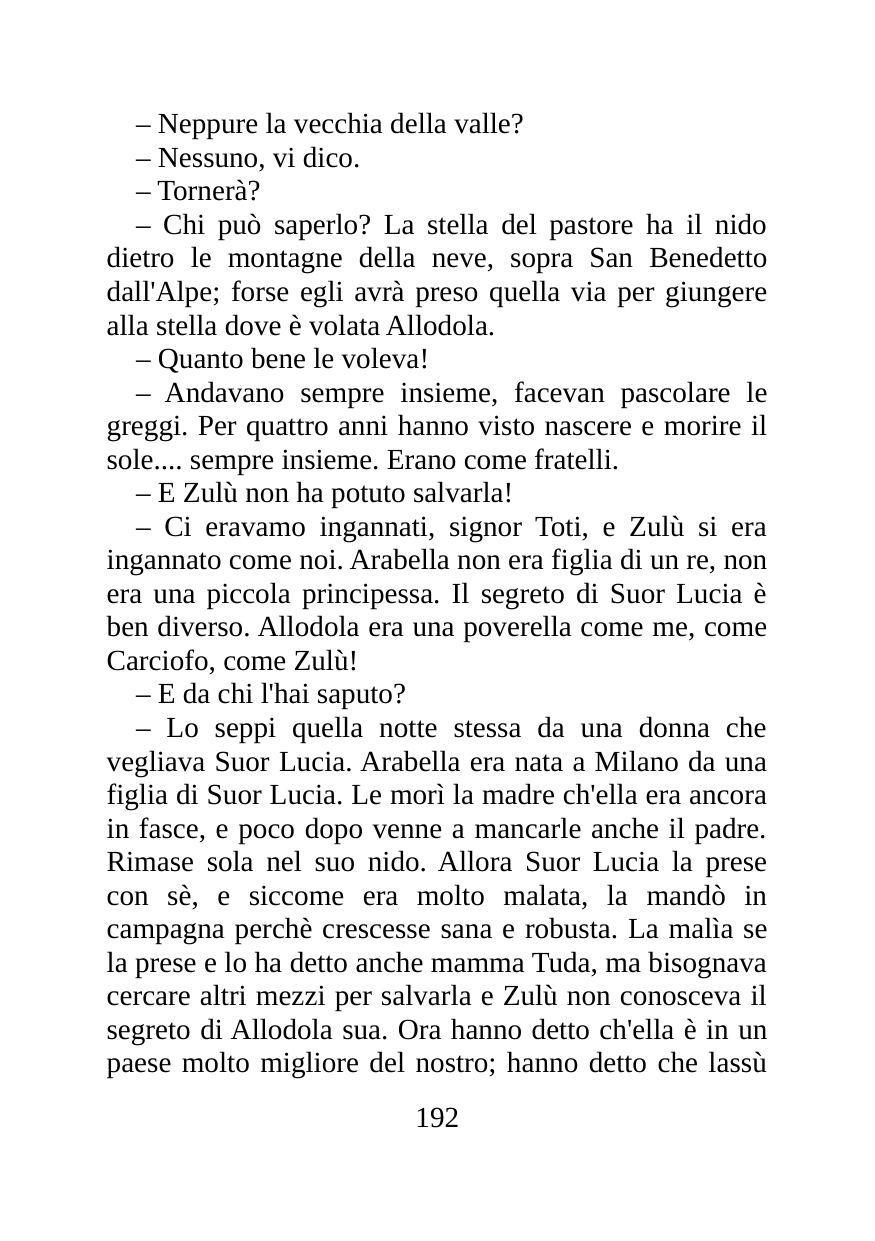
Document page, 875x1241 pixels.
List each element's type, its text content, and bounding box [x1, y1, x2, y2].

text ‒ E Zulù non ha potuto salvarla! [106, 475, 768, 509]
text ‒ Chi può saperlo? La stella del pastore ha il nido dietro le montagne della neve, sopra San Benedetto dall'Alpe; forse egli avrà preso quella via per giungere alla stella dove è volata Allodola. [106, 207, 768, 341]
text ‒ Ci eravamo ingannati, signor Toti, e Zulù si era ingannato come noi. Arabella non era figlia di un re, non era una piccola principessa. Il segreto di Suor Lucia è ben diverso. Allodola era una poverella come me, come Carciofo, come Zulù! [106, 509, 768, 677]
text ‒ Nessuno, vi dico. [106, 140, 768, 173]
text ‒ Lo seppi quella notte stessa da una donna che vegliava Suor Lucia. Arabella era nata a Milano da una figlia di Suor Lucia. Le morì la madre ch'ella era ancora in fasce, e poco dopo venne a mancarle anche il padre. Rimase sola nel suo nido. Allora Suor Lucia la prese con sè, e siccome era molto malata, la mandò in campagna perchè crescesse sana e robusta. La malìa se la prese e lo ha detto anche mamma Tuda, ma bisognava cercare altri mezzi per salvarla e Zulù non conosceva il segreto di Allodola sua. Ora hanno detto ch'ella è in un paese molto migliore del nostro; hanno detto che lassù [106, 710, 768, 1079]
text ‒ Tornerà? [106, 173, 768, 207]
text ‒ Quanto bene le voleva! [106, 341, 768, 375]
text ‒ Neppure la vecchia della valle? [106, 106, 768, 140]
text ‒ E da chi l'hai saputo? [106, 677, 768, 710]
text ‒ Andavano sempre insieme, facevan pascolare le greggi. Per quattro anni hanno visto nascere e morire il sole.... sempre insieme. Erano come fratelli. [106, 375, 768, 475]
